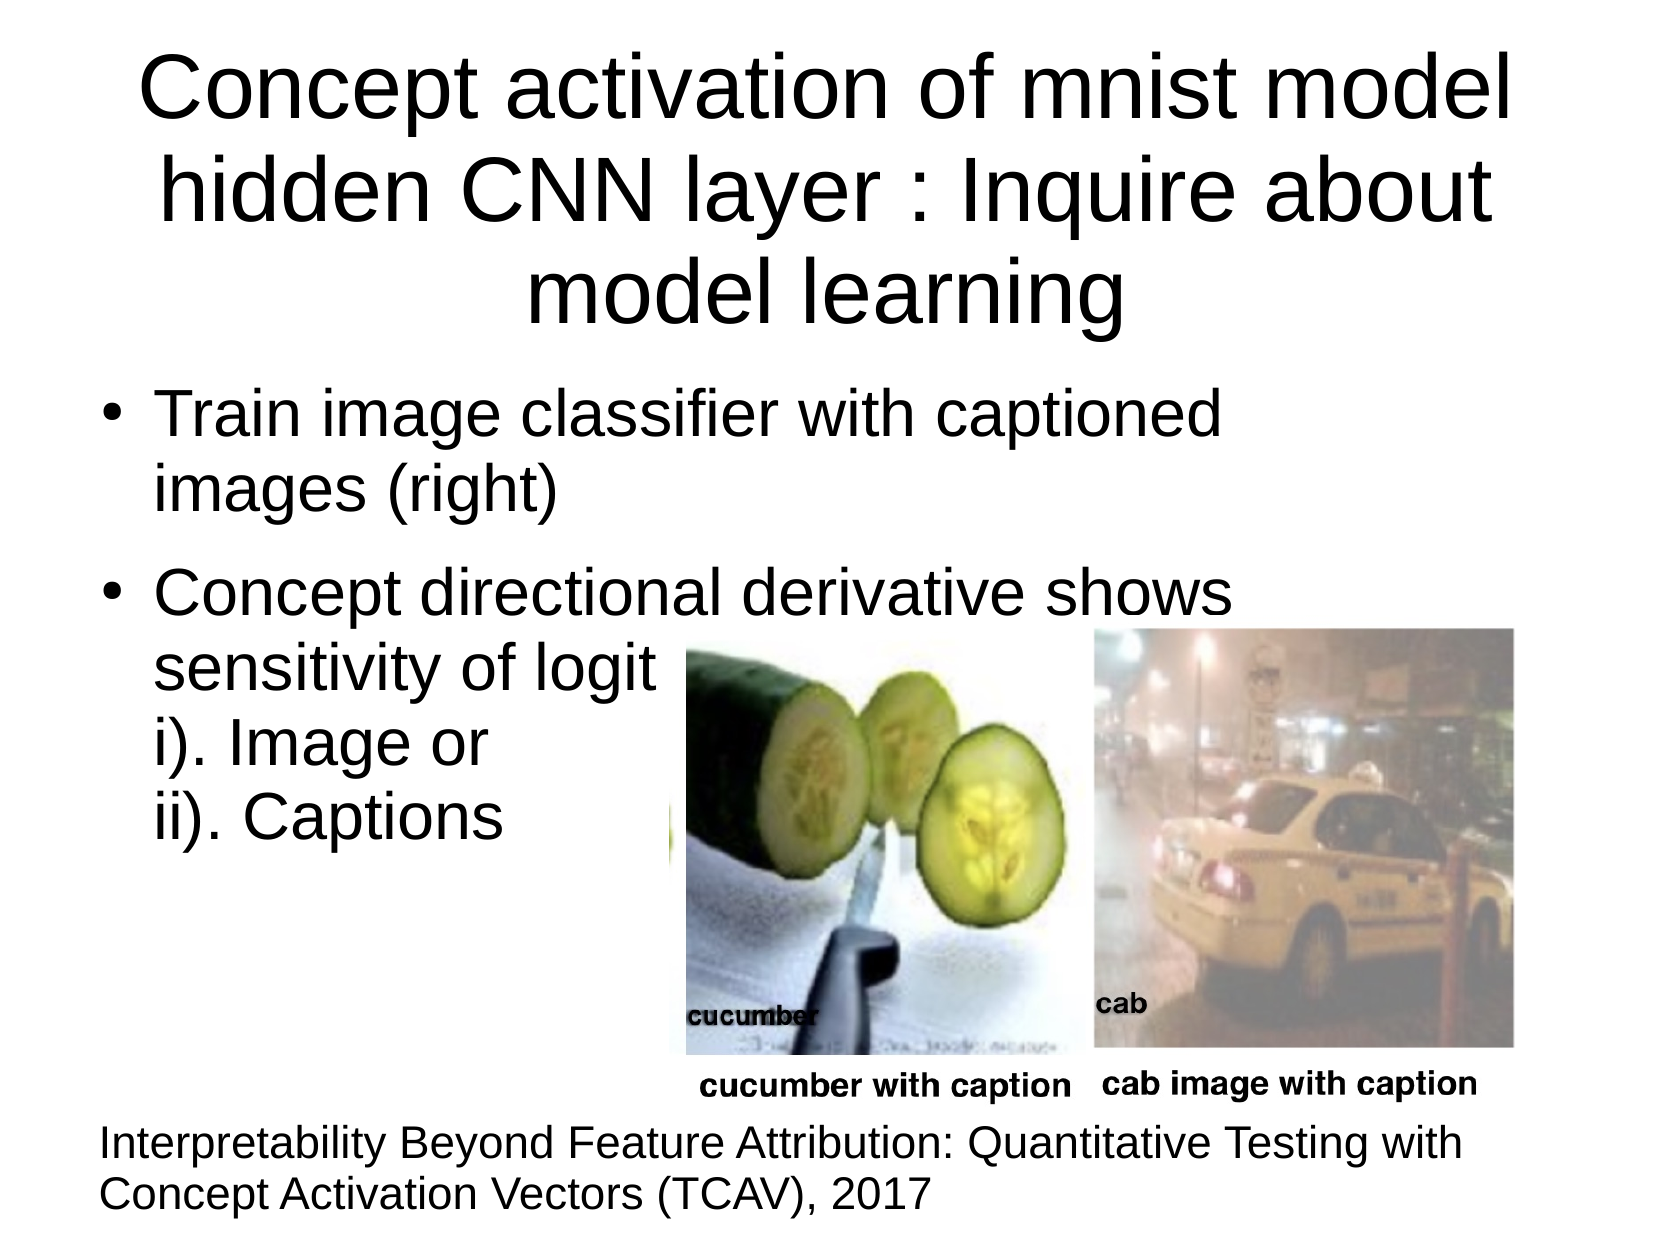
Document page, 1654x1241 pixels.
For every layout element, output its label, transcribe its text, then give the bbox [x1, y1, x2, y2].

title Concept activation of mnist model hidden CNN layer : Inquire about model learning [82, 35, 1571, 344]
text_box Interpretability Beyond Feature Attribution: Quantitative Testing with Concept Activation Vectors (TCAV), 2017 [83, 1109, 1606, 1241]
picture [669, 615, 1516, 1112]
list Train image classifier with captioned images (right) Concept directional derivative shows sensitivity of logit output to i). Image or ii). Captions [82, 375, 1276, 1006]
